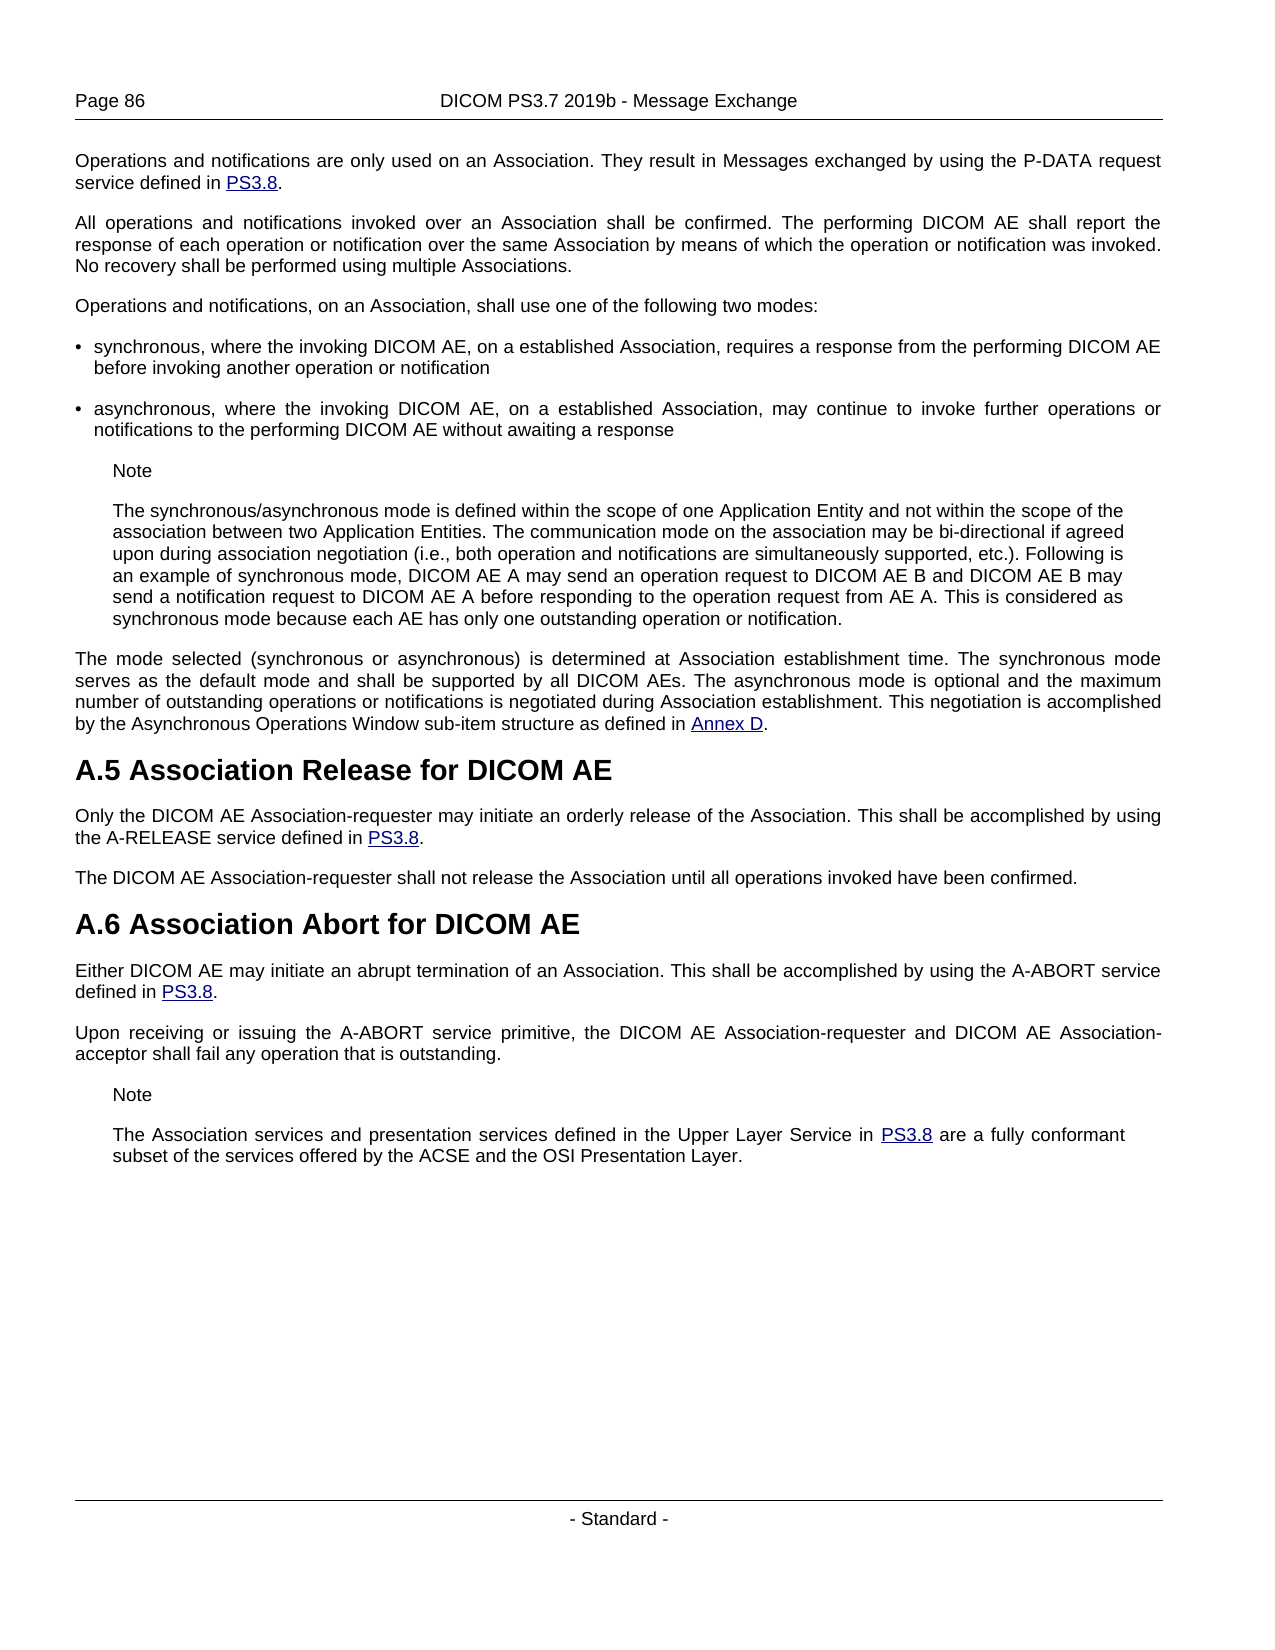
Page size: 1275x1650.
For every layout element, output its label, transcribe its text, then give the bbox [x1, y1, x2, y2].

text The DICOM AE Association-requester shall not release the Association until all operations invoked have been confirmed. [75, 867, 1162, 888]
text Either DICOM AE may initiate an abrupt termination of an Association. This shall be accomplished by using the A-ABORT service defined in PS3.8. [75, 959, 1162, 1003]
text The synchronous/asynchronous mode is defined within the scope of one Application Entity and not within the scope of the association between two Application Entities. The communication mode on the association may be bi-directional if agreed upon during association negotiation (i.e., both operation and notifications are simultaneously supported, etc.). Following is an example of synchronous mode, DICOM AE A may send an operation request to DICOM AE B and DICOM AE B may send a notification request to DICOM AE A before responding to the operation request from AE A. This is considered as synchronous mode because each AE has only one outstanding operation or notification. [112, 500, 1125, 629]
text The Association services and presentation services defined in the Upper Layer Service in PS3.8 are a fully conformant subset of the services offered by the ACSE and the OSI Presentation Layer. [112, 1124, 1125, 1167]
text A.6 Association Abort for DICOM AE [75, 907, 1162, 941]
text All operations and notifications invoked over an Association shall be confirmed. The performing DICOM AE shall report the response of each operation or notification over the same Association by means of which the operation or notification was invoked. No recovery shall be performed using multiple Associations. [75, 212, 1162, 277]
text • synchronous, where the invoking DICOM AE, on a established Association, requires a response from the performing DICOM AE before invoking another operation or notification [75, 336, 1162, 379]
text • asynchronous, where the invoking DICOM AE, on a established Association, may continue to invoke further operations or notifications to the performing DICOM AE without awaiting a response [75, 397, 1162, 441]
text Note [112, 459, 1125, 481]
text Upon receiving or issuing the A-ABORT service primitive, the DICOM AE Association-requester and DICOM AE Association-acceptor shall fail any operation that is outstanding. [75, 1021, 1162, 1064]
text Only the DICOM AE Association-requester may initiate an orderly release of the Association. This shall be accomplished by using the A-RELEASE service defined in PS3.8. [75, 805, 1162, 848]
text The mode selected (synchronous or asynchronous) is determined at Association establishment time. The synchronous mode serves as the default mode and shall be supported by all DICOM AEs. The asynchronous mode is optional and the maximum number of outstanding operations or notifications is negotiated during Association establishment. This negotiation is accomplished by the Asynchronous Operations Window sub-item structure as defined in Annex D. [75, 648, 1162, 734]
text Operations and notifications are only used on an Association. They result in Messages exchanged by using the P-DATA request service defined in PS3.8. [75, 150, 1162, 193]
text Operations and notifications, on an Association, shall use one of the following two modes: [75, 295, 1162, 317]
text Note [112, 1083, 1125, 1105]
text A.5 Association Release for DICOM AE [75, 753, 1162, 786]
